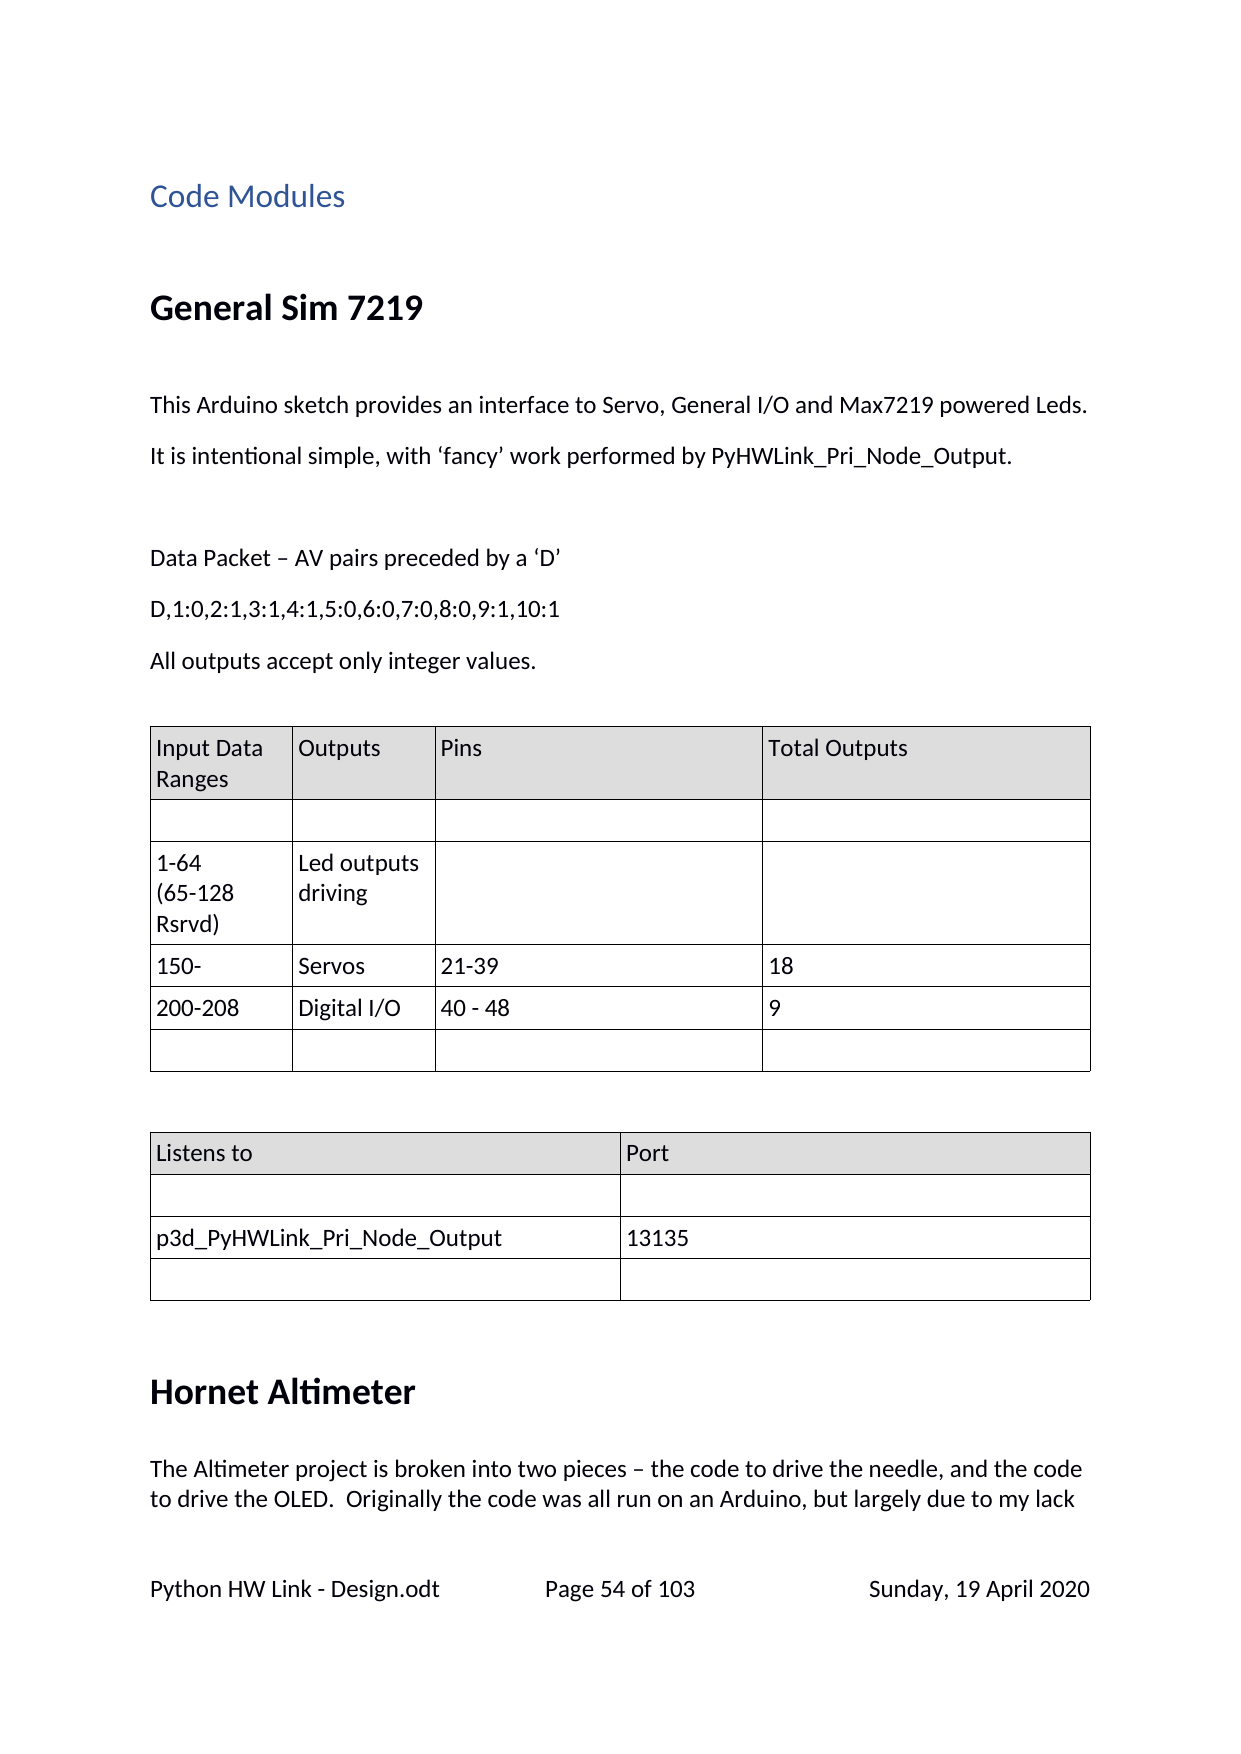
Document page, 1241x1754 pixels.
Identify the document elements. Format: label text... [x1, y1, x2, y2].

text All outputs accept only integer values. [150, 645, 1090, 675]
table_cell [621, 1175, 1090, 1216]
table_cell 13135 [621, 1217, 1090, 1258]
table_cell 21-39 [436, 945, 762, 986]
table_cell Led outputs driving [293, 842, 435, 944]
table_cell 18 [763, 945, 1090, 986]
subtitle Hornet Altimeter [150, 1368, 1090, 1414]
text This Arduino sketch provides an interface to Servo, General I/O and Max7219 powered Leds. [150, 389, 1090, 419]
table_cell [151, 1030, 292, 1071]
table_cell Digital I/O [293, 987, 435, 1028]
table_cell [151, 1259, 620, 1300]
table_cell 150- [151, 945, 292, 986]
table_cell [151, 1175, 620, 1216]
text The Altimeter project is broken into two pieces – the code to drive the needle, and the code to drive the OLED. Originally the code was all run on an Arduino, but largely due to my lack [150, 1453, 1090, 1514]
table_cell 40 - 48 [436, 987, 762, 1028]
table_cell p3d_PyHWLink_Pri_Node_Output [151, 1217, 620, 1258]
table_header Input Data Ranges [151, 727, 292, 799]
table_cell [436, 800, 762, 841]
table_cell [763, 842, 1090, 944]
table_header Listens to [151, 1133, 620, 1174]
table_cell [763, 1030, 1090, 1071]
table_header Port [621, 1133, 1090, 1174]
table_cell [293, 800, 435, 841]
table_cell 9 [763, 987, 1090, 1028]
text D,1:0,2:1,3:1,4:1,5:0,6:0,7:0,8:0,9:1,10:1 [150, 594, 1090, 624]
table_cell [621, 1259, 1090, 1300]
table_cell [151, 800, 292, 841]
table_cell Servos [293, 945, 435, 986]
table_cell 200-208 [151, 987, 292, 1028]
table_cell [436, 1030, 762, 1071]
table_header Outputs [293, 727, 435, 799]
subtitle General Sim 7219 [150, 284, 1090, 329]
table_header Pins [436, 727, 762, 799]
text Data Packet – AV pairs preceded by a ‘D’ [150, 542, 1090, 573]
subtitle Code Modules [150, 175, 1090, 216]
table_cell [436, 842, 762, 944]
table_cell [293, 1030, 435, 1071]
text It is intentional simple, with ‘fancy’ work performed by PyHWLink_Pri_Node_Output. [150, 440, 1090, 471]
table_header Total Outputs [763, 727, 1090, 799]
table_cell [763, 800, 1090, 841]
table_cell 1-64 (65-128 Rsrvd) [151, 842, 292, 944]
